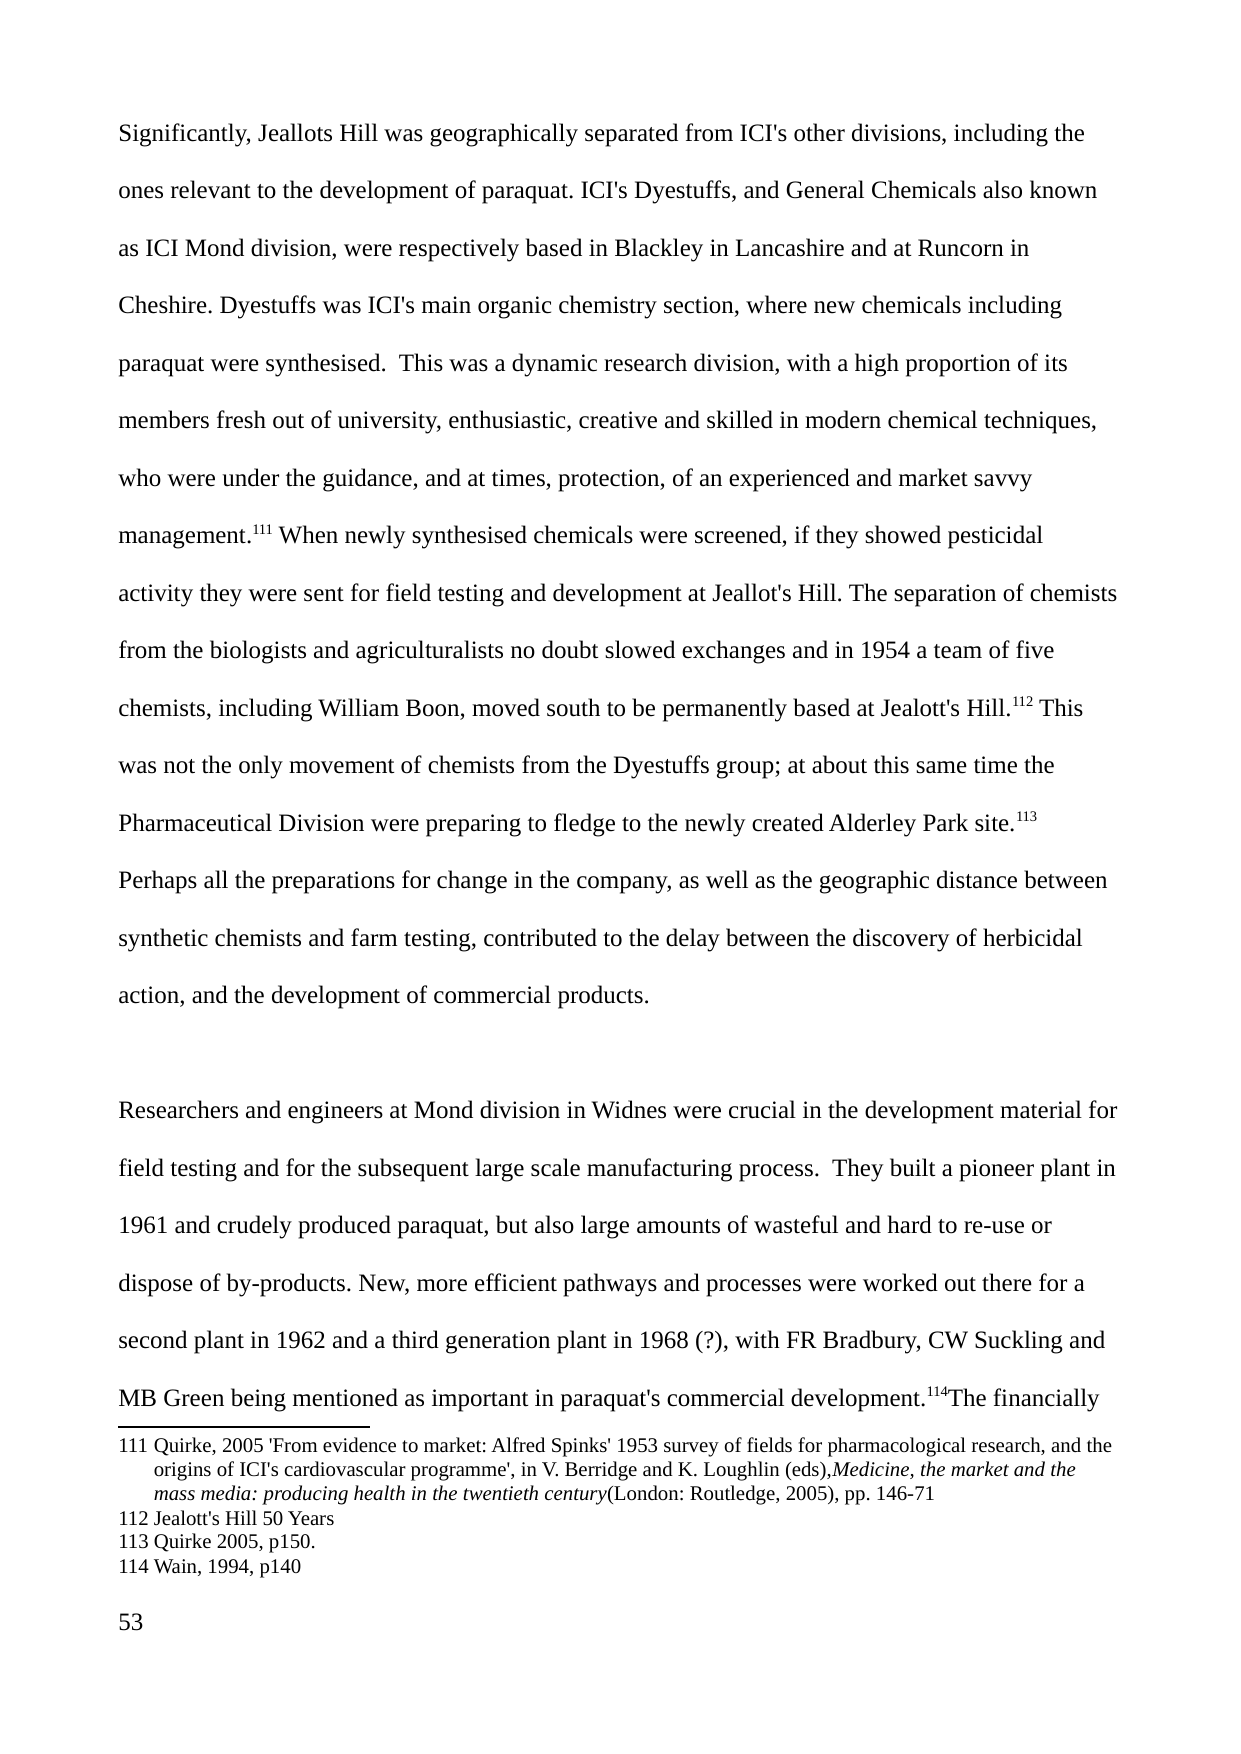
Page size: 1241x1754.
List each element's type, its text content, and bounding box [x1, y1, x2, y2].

text Quirke 2005, p150. [118, 1529, 1122, 1553]
text Wain, 1994, p140 [118, 1553, 1122, 1578]
text Quirke, 2005 'From evidence to market: Alfred Spinks' 1953 survey of fields for pharmacological research, and the origins of ICI's cardiovascular programme', in V. Berridge and K. Loughlin (eds),Medicine, the market and the mass media: producing health in the twentieth century(London: Routledge, 2005), pp. 146-71 [118, 1433, 1122, 1505]
text Jealott's Hill 50 Years [118, 1505, 1122, 1529]
text Researchers and engineers at Mond division in Widnes were crucial in the development material for field testing and for the subsequent large scale manufacturing process. They built a pioneer plant in 1961 and crudely produced paraquat, but also large amounts of wasteful and hard to re-use or dispose of by-products. New, more efficient pathways and processes were worked out there for a second plant in 1962 and a third generation plant in 1968 (?), with FR Bradbury, CW Suckling and MB Green being mentioned as important in paraquat's commercial development.The financially [118, 1096, 1122, 1412]
text Significantly, Jeallots Hill was geographically separated from ICI's other divisions, including the ones relevant to the development of paraquat. ICI's Dyestuffs, and General Chemicals also known as ICI Mond division, were respectively based in Blackley in Lancashire and at Runcorn in Cheshire. Dyestuffs was ICI's main organic chemistry section, where new chemicals including paraquat were synthesised. This was a dynamic research division, with a high proportion of its members fresh out of university, enthusiastic, creative and skilled in modern chemical techniques, who were under the guidance, and at times, protection, of an experienced and market savvy management. When newly synthesised chemicals were screened, if they showed pesticidal activity they were sent for field testing and development at Jeallot's Hill. The separation of chemists from the biologists and agriculturalists no doubt slowed exchanges and in 1954 a team of five chemists, including William Boon, moved south to be permanently based at Jealott's Hill. This was not the only movement of chemists from the Dyestuffs group; at about this same time the Pharmaceutical Division were preparing to fledge to the newly created Alderley Park site. Perhaps all the preparations for change in the company, as well as the geographic distance between synthetic chemists and farm testing, contributed to the delay between the discovery of herbicidal action, and the development of commercial products. [118, 118, 1122, 1009]
